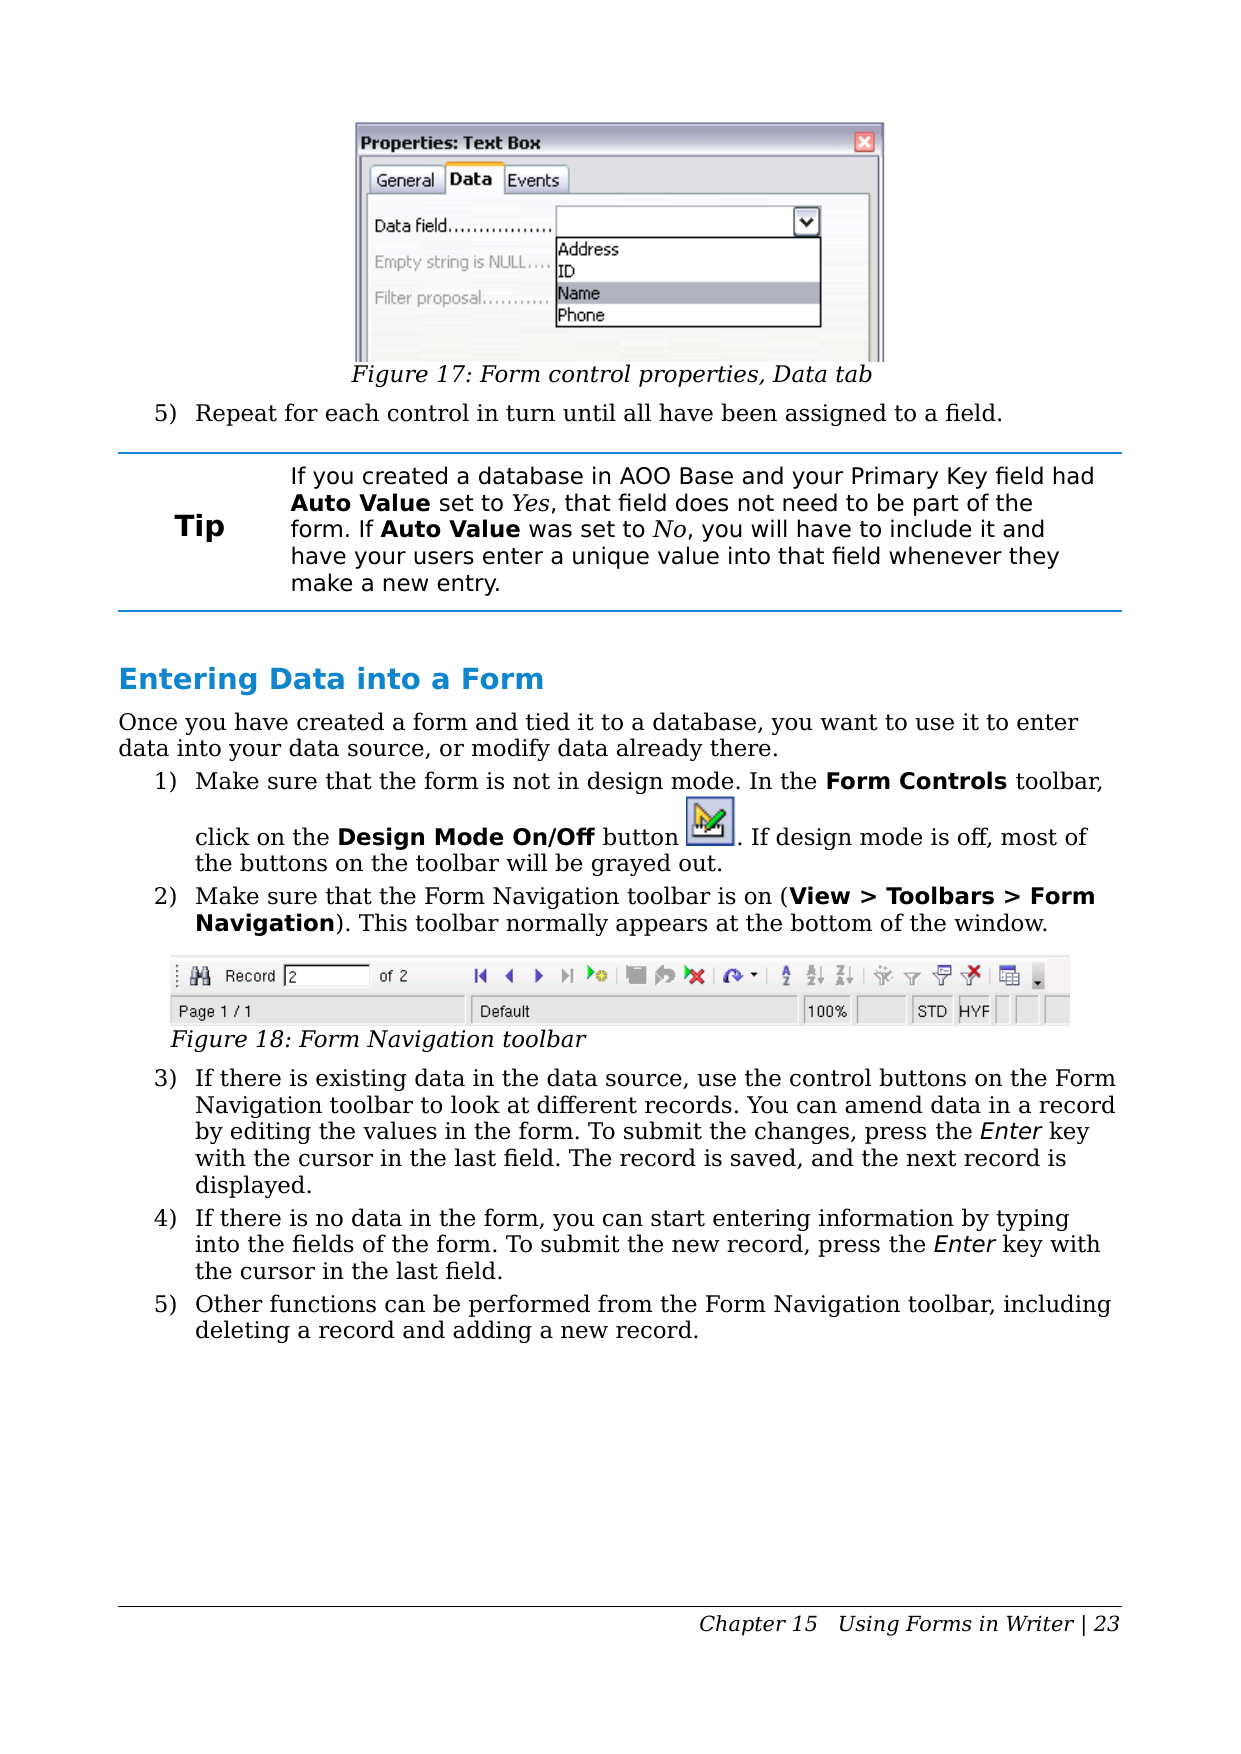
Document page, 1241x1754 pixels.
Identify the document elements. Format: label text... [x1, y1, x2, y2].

text Figure 17: Form control properties, Data tab [351, 362, 889, 388]
picture [351, 118, 889, 362]
list Other functions can be performed from the Form Navigation toolbar, including deleting a record and adding a new record. [177, 1291, 1122, 1344]
table_header If you created a database in AOO Base and your Primary Key field had Auto Value set to Yes, that field does not need to be part of the form. If Auto Value was set to No, you will have to include it and have your users enter a unique value into that field whenever they make a new entry. [281, 454, 1122, 609]
picture [686, 795, 737, 846]
list Once you have created a form and tied it to a database, you want to use it to enter data into your data source, or modify data already there. [118, 709, 1122, 762]
table_header Tip [118, 454, 281, 609]
list Repeat for each control in turn until all have been assigned to a field. [177, 401, 1122, 427]
list If there is existing data in the data source, use the control buttons on the Form Navigation toolbar to look at different records. You can amend data in a record by editing the values in the form. To submit the changes, press the Enter key with the cursor in the last field. The record is saved, and the next record is displayed. [177, 1065, 1122, 1198]
list If there is no data in the form, you can start entering information by typing into the fields of the form. To submit the new record, press the Enter key with the cursor in the last field. [177, 1205, 1122, 1285]
text Figure 18: Form Navigation toolbar [171, 1026, 1070, 1053]
list Make sure that the Form Navigation toolbar is on (View > Toolbars > Form Navigation). This toolbar normally appears at the bottom of the window. [177, 883, 1122, 937]
list Make sure that the form is not in design mode. In the Form Controls toolbar, click on the Design Mode On/Off button . If design mode is off, most of the buttons on the toolbar will be grayed out. [177, 768, 1122, 877]
picture [170, 955, 1070, 1026]
subtitle Entering Data into a Form [118, 662, 1122, 696]
